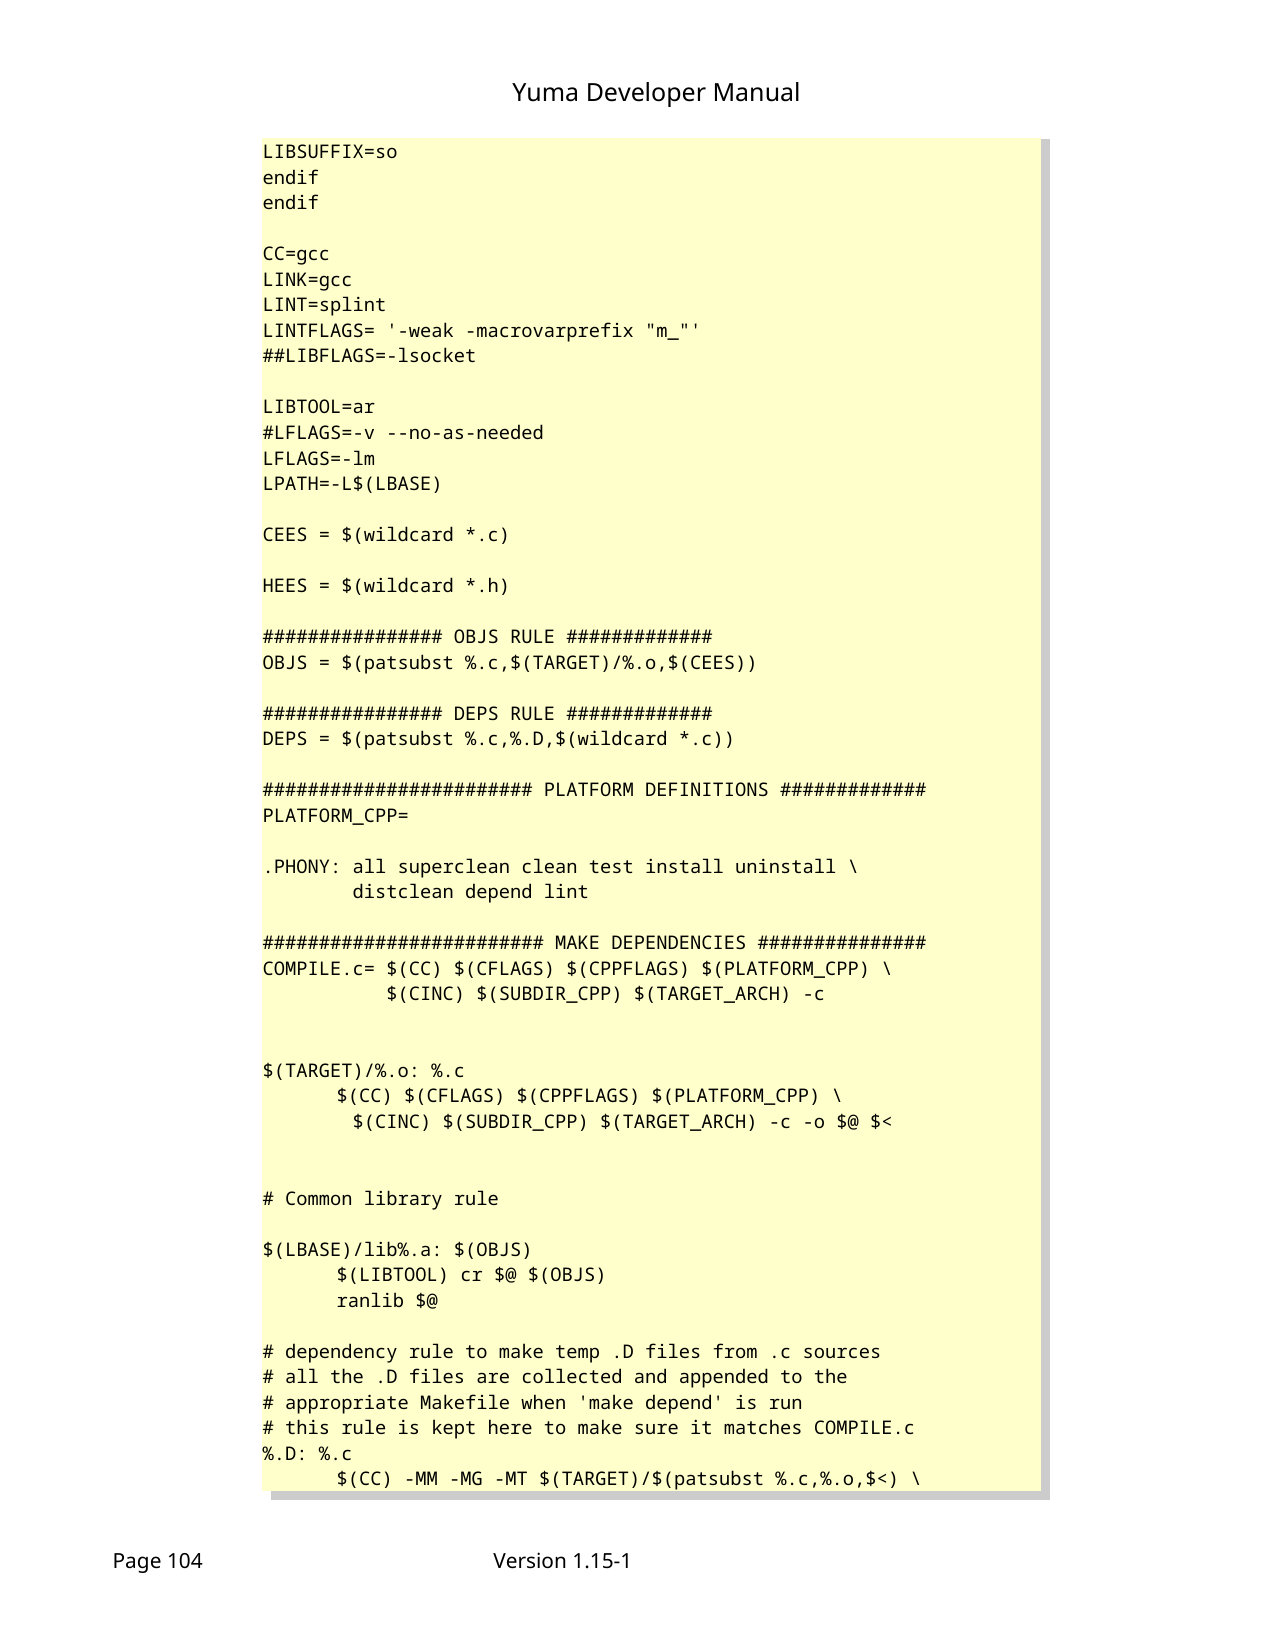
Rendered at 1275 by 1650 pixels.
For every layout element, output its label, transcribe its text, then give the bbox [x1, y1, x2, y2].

text LINK=gcc [262, 266, 1041, 292]
text CC=gcc [262, 241, 1041, 266]
text DEPS = $(patsubst %.c,%.D,$(wildcard *.c)) [262, 726, 1041, 751]
text endif [262, 164, 1041, 189]
text ################ DEPS RULE ############# [262, 700, 1041, 726]
text # appropriate Makefile when 'make depend' is run [262, 1389, 1041, 1414]
text LIBTOOL=ar [262, 394, 1041, 419]
text # all the .D files are collected and appended to the [262, 1363, 1041, 1389]
text # Common library rule [262, 1185, 1041, 1210]
text .PHONY: all superclean clean test install uninstall \ [262, 853, 1041, 879]
text # this rule is kept here to make sure it matches COMPILE.c [262, 1414, 1041, 1440]
text ranlib $@ [262, 1287, 1041, 1312]
text $(LIBTOOL) cr $@ $(OBJS) [262, 1261, 1041, 1287]
text LINT=splint [262, 292, 1041, 317]
text $(TARGET)/%.o: %.c [262, 1057, 1041, 1083]
text distclean depend lint [262, 879, 1041, 904]
text LIBSUFFIX=so [262, 138, 1041, 164]
text OBJS = $(patsubst %.c,$(TARGET)/%.o,$(CEES)) [262, 649, 1041, 674]
text LINTFLAGS= '-weak -macrovarprefix "m_"' [262, 317, 1041, 343]
text $(CINC) $(SUBDIR_CPP) $(TARGET_ARCH) -c [262, 981, 1041, 1006]
text # dependency rule to make temp .D files from .c sources [262, 1338, 1041, 1363]
text endif [262, 189, 1041, 215]
text ################ OBJS RULE ############# [262, 623, 1041, 649]
text CEES = $(wildcard *.c) [262, 521, 1041, 547]
text HEES = $(wildcard *.h) [262, 572, 1041, 598]
text $(CC) $(CFLAGS) $(CPPFLAGS) $(PLATFORM_CPP) \ [262, 1083, 1041, 1108]
text $(CINC) $(SUBDIR_CPP) $(TARGET_ARCH) -c -o $@ $< [262, 1108, 1041, 1134]
text ##LIBFLAGS=-lsocket [262, 343, 1041, 368]
text LPATH=-L$(LBASE) [262, 470, 1041, 496]
text %.D: %.c [262, 1440, 1041, 1466]
text COMPILE.c= $(CC) $(CFLAGS) $(CPPFLAGS) $(PLATFORM_CPP) \ [262, 955, 1041, 981]
text ######################## PLATFORM DEFINITIONS ############# [262, 777, 1041, 802]
text LFLAGS=-lm [262, 445, 1041, 470]
text ######################### MAKE DEPENDENCIES ############### [262, 930, 1041, 955]
text PLATFORM_CPP= [262, 802, 1041, 828]
text #LFLAGS=-v --no-as-needed [262, 419, 1041, 445]
text $(LBASE)/lib%.a: $(OBJS) [262, 1236, 1041, 1261]
text $(CC) -MM -MG -MT $(TARGET)/$(patsubst %.c,%.o,$<) \ [262, 1466, 1041, 1491]
